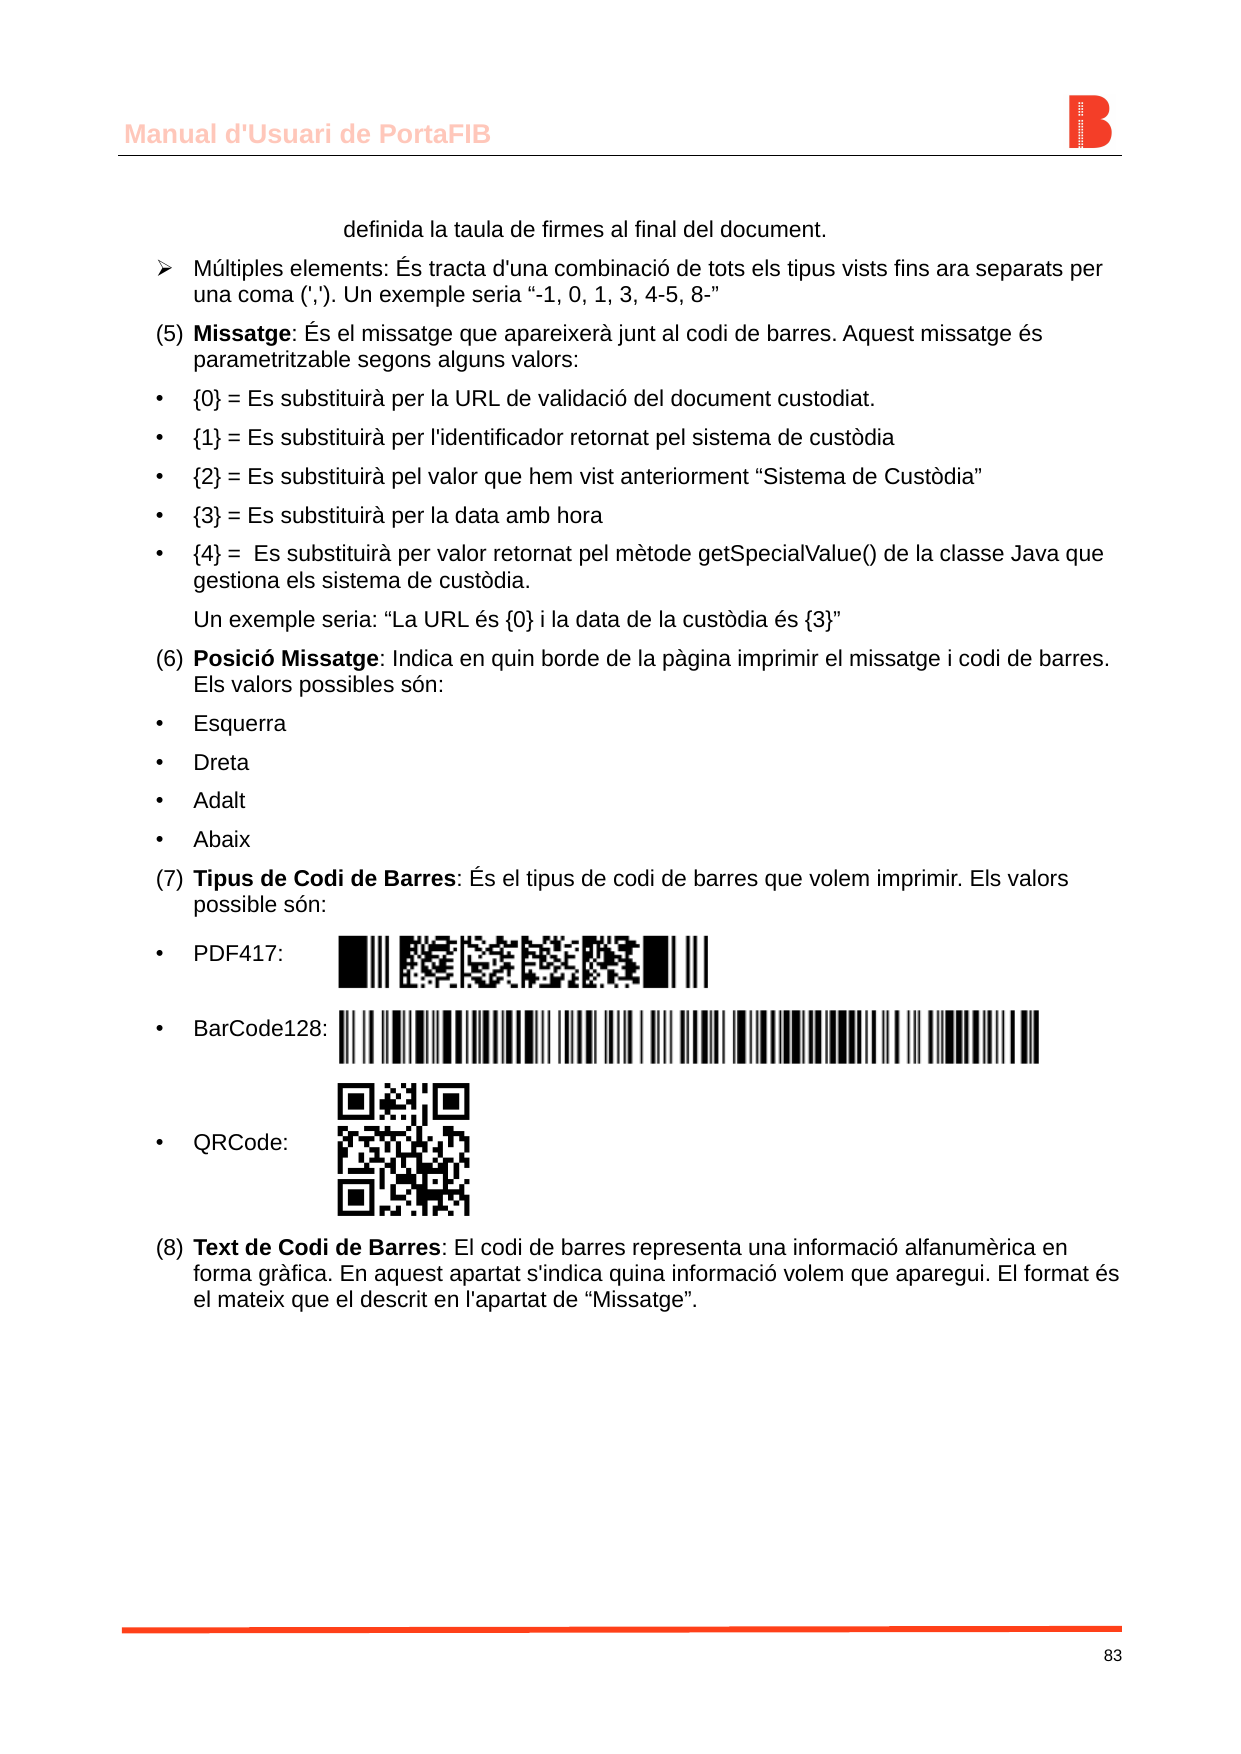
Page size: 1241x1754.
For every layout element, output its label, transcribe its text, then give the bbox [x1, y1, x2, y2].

list PDF417: [156, 930, 334, 993]
list Tipus de Codi de Barres: És el tipus de codi de barres que volem imprimir. Els valors possible són: [156, 865, 1122, 918]
list {0} = Es substituirà per la URL de validació del document custodiat. [156, 385, 1122, 411]
picture [334, 930, 715, 994]
list Dreta [156, 748, 1122, 775]
list BarCode128: [156, 1006, 334, 1067]
list [715, 930, 1122, 993]
picture [333, 1080, 473, 1222]
list {1} = Es substituirà per l'identificador retornat pel sistema de custòdia [156, 424, 1122, 450]
list Esquerra [156, 710, 1122, 736]
picture [334, 1006, 1043, 1068]
list {4} = Es substituirà per valor retornat pel mètode getSpecialValue() de la classe Java que gestiona els sistema de custòdia. [156, 540, 1122, 593]
list [1043, 1006, 1122, 1067]
list [473, 1080, 1122, 1221]
list QRCode: [156, 1080, 333, 1221]
list Text de Codi de Barres: El codi de barres representa una informació alfanumèrica en forma gràfica. En aquest apartat s'indica quina informació volem que aparegui. El format és el mateix que el descrit en l'apartat de “Missatge”. [156, 1234, 1122, 1313]
list definida la taula de firmes al final del document. [306, 216, 1122, 242]
list Missatge: És el missatge que apareixerà junt al codi de barres. Aquest missatge és parametritzable segons alguns valors: [156, 320, 1122, 372]
list {2} = Es substituirà pel valor que hem vist anteriorment “Sistema de Custòdia” [156, 463, 1122, 489]
picture [1063, 94, 1117, 150]
list Un exemple seria: “La URL és {0} i la data de la custòdia és {3}” [156, 606, 1122, 632]
list {3} = Es substituirà per la data amb hora [156, 502, 1122, 528]
list Múltiples elements: És tracta d'una combinació de tots els tipus vists fins ara separats per una coma (','). Un exemple seria “-1, 0, 1, 3, 4-5, 8-” [156, 254, 1122, 307]
list Posició Missatge: Indica en quin borde de la pàgina imprimir el missatge i codi de barres. Els valors possibles són: [156, 644, 1122, 697]
list Abaix [156, 826, 1122, 853]
list Adalt [156, 787, 1122, 814]
